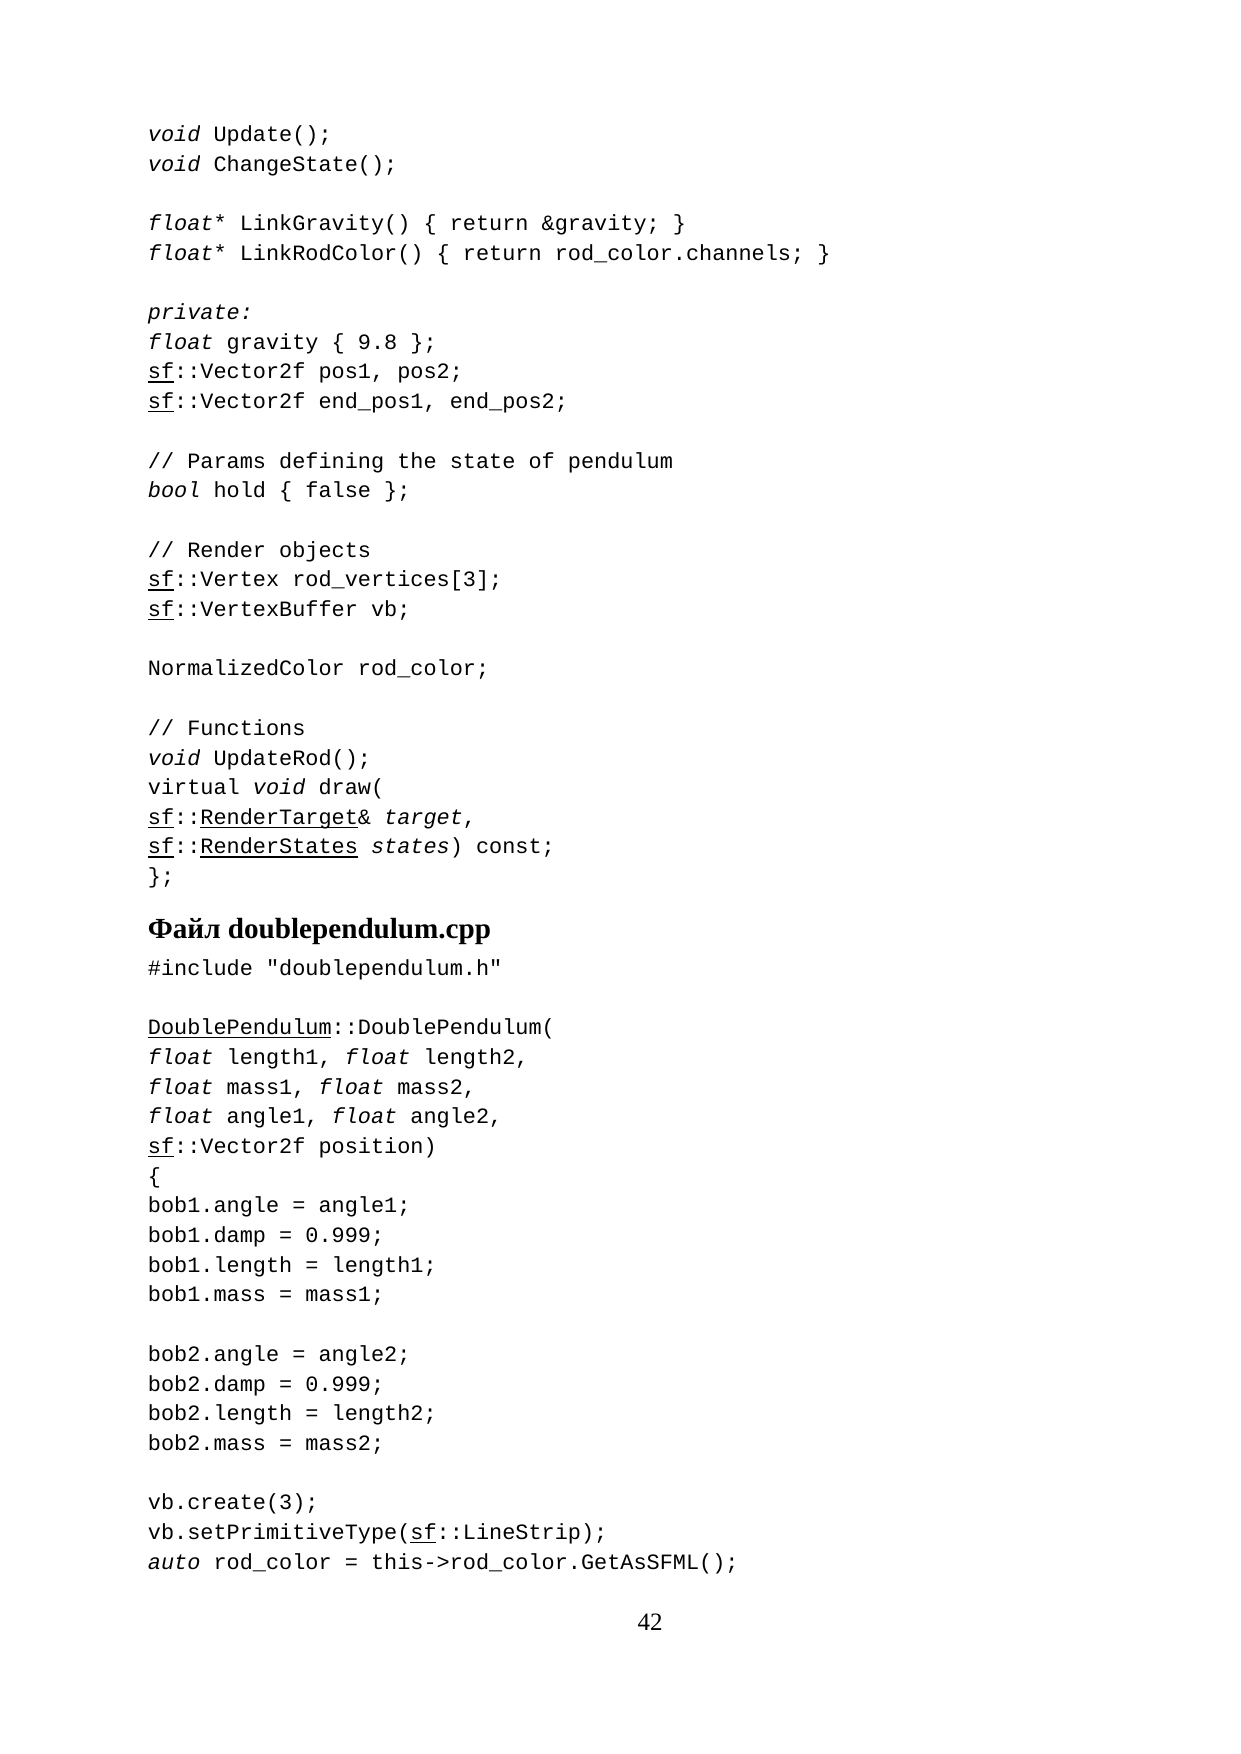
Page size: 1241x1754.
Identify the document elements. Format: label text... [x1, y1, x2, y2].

text float gravity { 9.8 }; [148, 326, 1152, 356]
text void UpdateRod(); [148, 742, 1152, 771]
text bob2.angle = angle2; [148, 1338, 1152, 1368]
text virtual void draw( [148, 771, 1152, 801]
text #include "doublependulum.h" [148, 957, 1152, 982]
text private: [148, 296, 1152, 326]
text vb.create(3); [148, 1487, 1152, 1516]
text bob2.damp = 0.999; [148, 1368, 1152, 1397]
text { [148, 1160, 1152, 1190]
text vb.setPrimitiveType(sf::LineStrip); [148, 1516, 1152, 1546]
text sf::RenderStates states) const; [148, 831, 1152, 861]
text bob1.mass = mass1; [148, 1279, 1152, 1308]
text bob2.length = length2; [148, 1397, 1152, 1427]
text bob1.angle = angle1; [148, 1190, 1152, 1219]
text auto rod_color = this->rod_color.GetAsSFML(); [148, 1546, 1152, 1576]
text sf::RenderTarget& target, [148, 801, 1152, 831]
text sf::Vector2f end_pos1, end_pos2; [148, 386, 1152, 415]
text float length1, float length2, [148, 1041, 1152, 1071]
text bob1.damp = 0.999; [148, 1219, 1152, 1249]
text // Functions [148, 712, 1152, 742]
text NormalizedColor rod_color; [148, 653, 1152, 682]
text void Update(); [148, 118, 1152, 148]
text sf::Vector2f pos1, pos2; [148, 356, 1152, 386]
text float* LinkRodColor() { return rod_color.channels; } [148, 237, 1152, 267]
text sf::Vector2f position) [148, 1130, 1152, 1160]
text void ChangeState(); [148, 148, 1152, 178]
text float mass1, float mass2, [148, 1071, 1152, 1101]
subtitle Файл doublependulum.cpp [148, 911, 1152, 944]
text sf::VertexBuffer vb; [148, 593, 1152, 623]
text bool hold { false }; [148, 474, 1152, 504]
text float* LinkGravity() { return &gravity; } [148, 207, 1152, 237]
text bob1.length = length1; [148, 1249, 1152, 1279]
text bob2.mass = mass2; [148, 1427, 1152, 1457]
text DoublePendulum::DoublePendulum( [148, 1012, 1152, 1041]
text sf::Vertex rod_vertices[3]; [148, 564, 1152, 593]
text float angle1, float angle2, [148, 1101, 1152, 1130]
text // Render objects [148, 534, 1152, 564]
text // Params defining the state of pendulum [148, 445, 1152, 474]
text }; [148, 861, 1152, 890]
